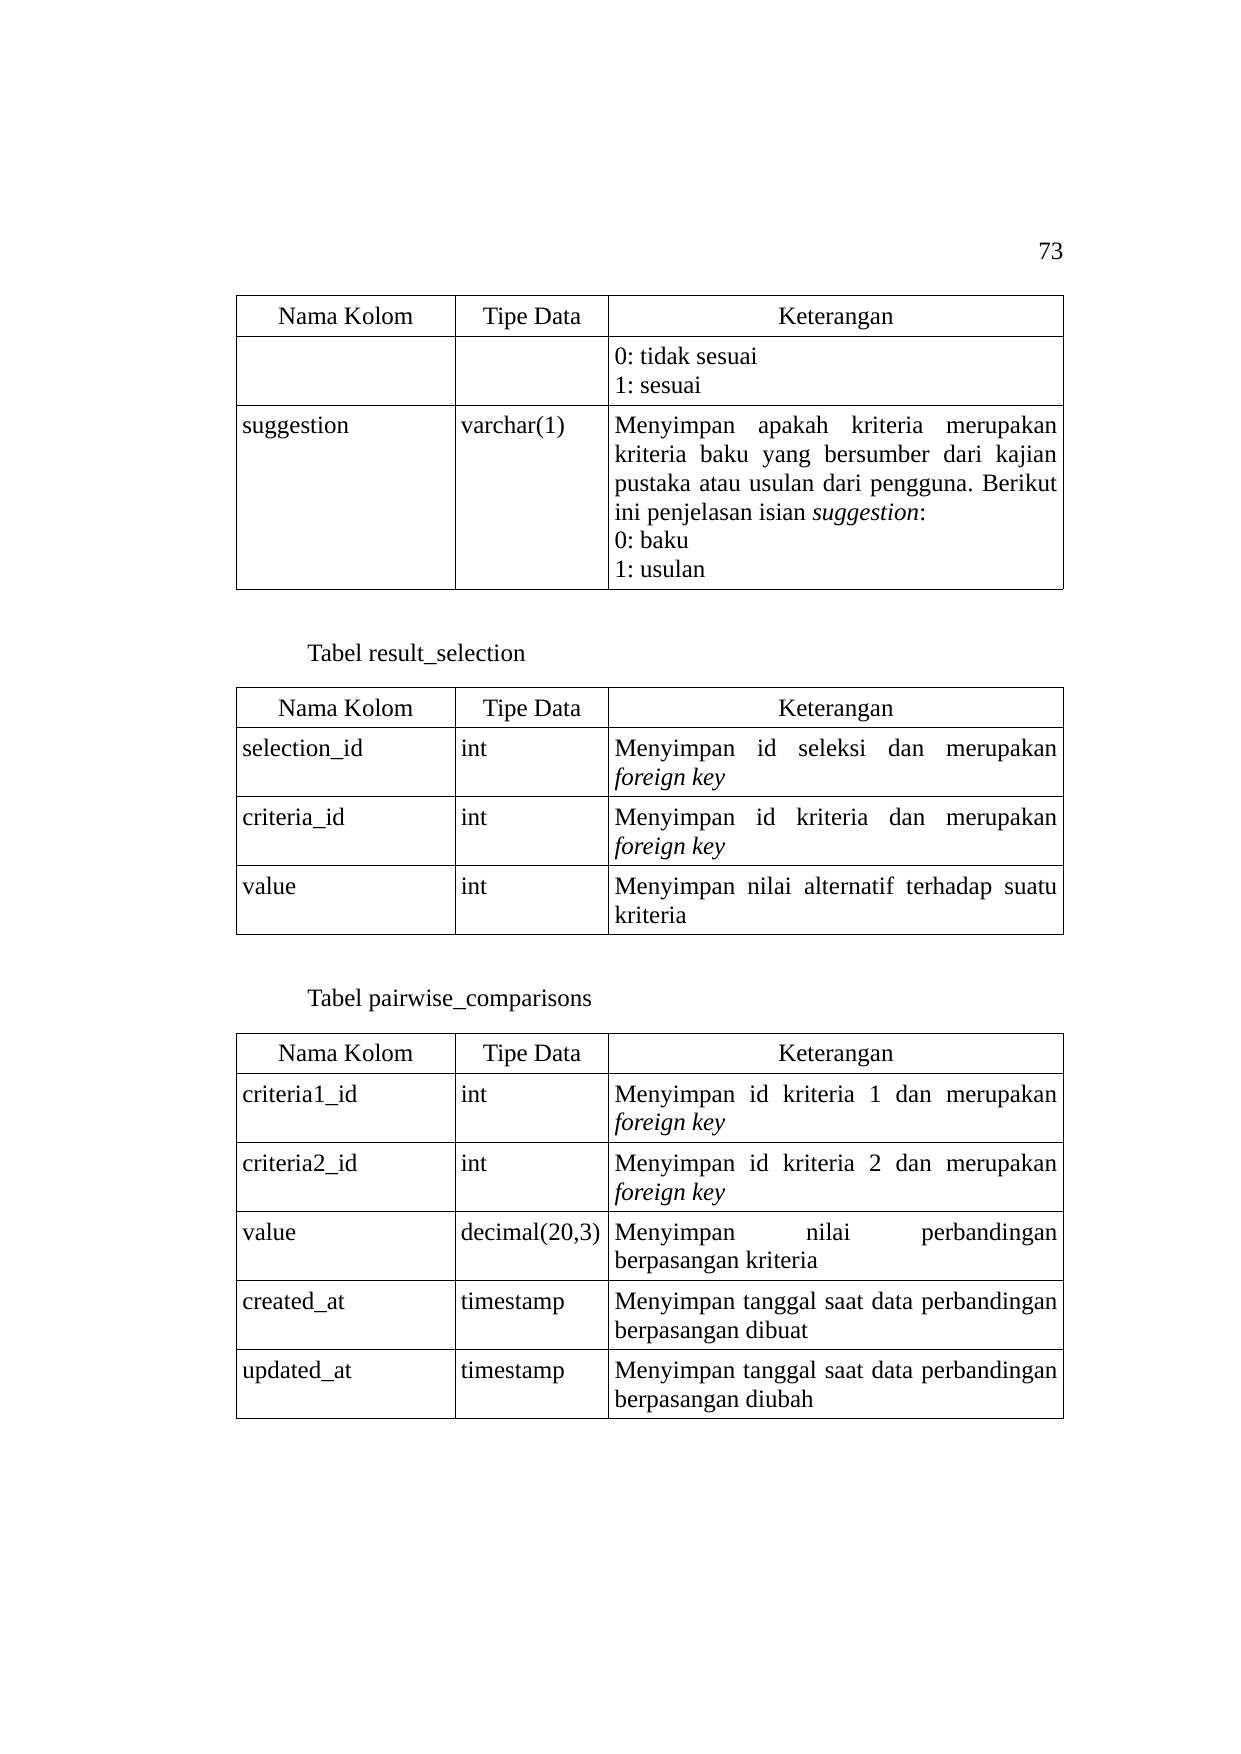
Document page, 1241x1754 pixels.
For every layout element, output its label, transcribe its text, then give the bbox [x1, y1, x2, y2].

table_cell [456, 337, 608, 404]
table_cell timestamp [456, 1281, 608, 1349]
table_cell int [456, 1143, 608, 1211]
table_header Nama Kolom [237, 296, 455, 336]
table_cell selection_id [237, 728, 455, 796]
table_cell value [237, 1212, 455, 1280]
table_cell criteria2_id [237, 1143, 455, 1211]
table_cell [237, 337, 455, 404]
table_cell updated_at [237, 1350, 455, 1418]
table_cell criteria1_id [237, 1074, 455, 1142]
table_header Nama Kolom [237, 688, 455, 727]
table_header Tipe Data [456, 1034, 608, 1073]
table_header Keterangan [609, 296, 1063, 336]
table_header Keterangan [609, 1034, 1063, 1073]
table_cell value [237, 866, 455, 934]
table_header Nama Kolom [237, 1034, 455, 1073]
table_cell Menyimpan id seleksi dan merupakan foreign key [609, 728, 1063, 796]
table_cell int [456, 866, 608, 934]
table_header Keterangan [609, 688, 1063, 727]
table_cell Menyimpan id kriteria 1 dan merupakan foreign key [609, 1074, 1063, 1142]
table_cell suggestion [237, 406, 455, 589]
table_cell Menyimpan id kriteria 2 dan merupakan foreign key [609, 1143, 1063, 1211]
table_cell 0: tidak sesuai 1: sesuai [609, 337, 1063, 404]
table_cell varchar(1) [456, 406, 608, 589]
table_header Tipe Data [456, 296, 608, 336]
table_cell decimal(20,3) [456, 1212, 608, 1280]
table_cell int [456, 1074, 608, 1142]
table_header Tipe Data [456, 688, 608, 727]
table_cell timestamp [456, 1350, 608, 1418]
table_cell criteria_id [237, 797, 455, 865]
text Tabel pairwise_comparisons [236, 983, 1063, 1012]
table_cell Menyimpan tanggal saat data perbandingan berpasangan diubah [609, 1350, 1063, 1418]
table_cell created_at [237, 1281, 455, 1349]
table_cell Menyimpan nilai alternatif terhadap suatu kriteria [609, 866, 1063, 934]
table_cell int [456, 728, 608, 796]
table_cell Menyimpan apakah kriteria merupakan kriteria baku yang bersumber dari kajian pustaka atau usulan dari pengguna. Berikut ini penjelasan isian suggestion: 0: baku 1: usulan [609, 406, 1063, 589]
table_cell Menyimpan id kriteria dan merupakan foreign key [609, 797, 1063, 865]
table_cell Menyimpan tanggal saat data perbandingan berpasangan dibuat [609, 1281, 1063, 1349]
text Tabel result_selection [236, 638, 1063, 667]
table_cell int [456, 797, 608, 865]
table_cell Menyimpan nilai perbandingan berpasangan kriteria [609, 1212, 1063, 1280]
